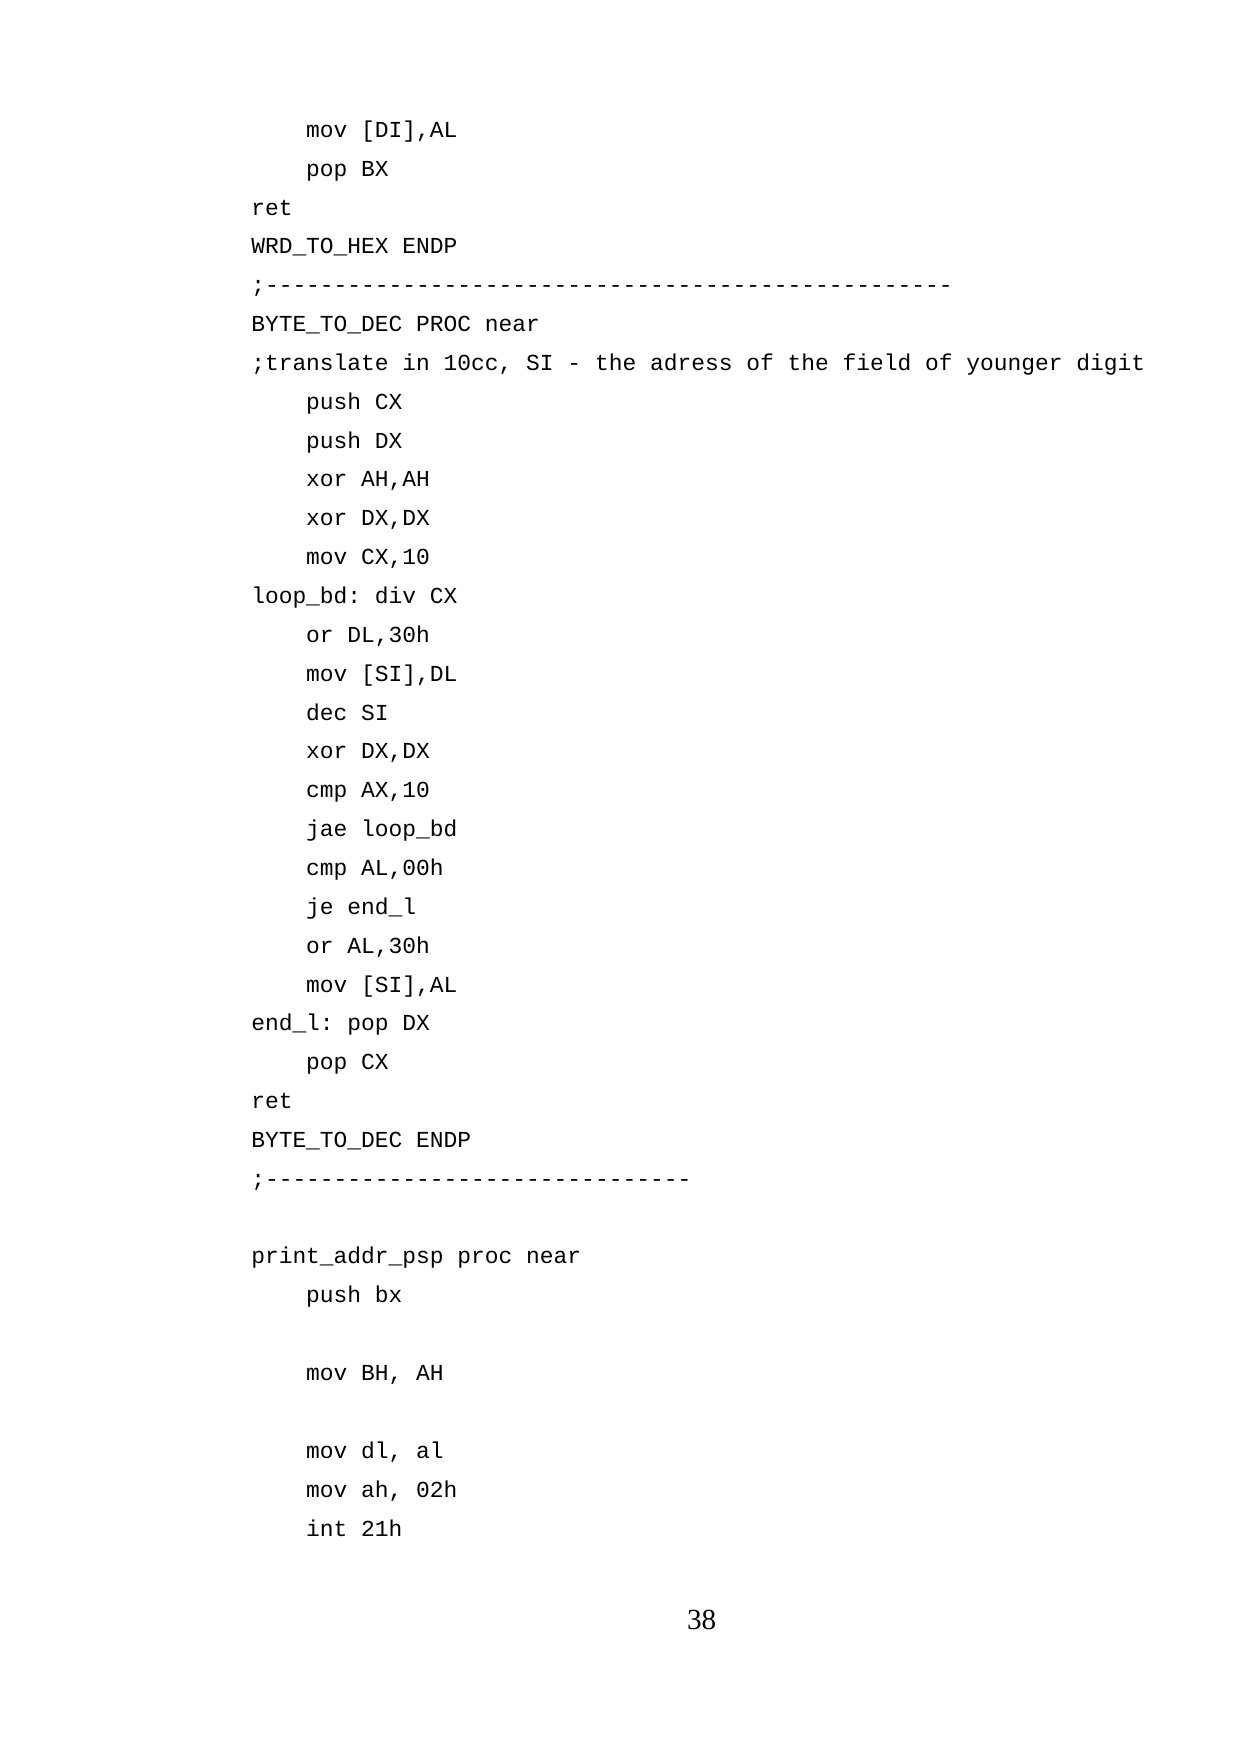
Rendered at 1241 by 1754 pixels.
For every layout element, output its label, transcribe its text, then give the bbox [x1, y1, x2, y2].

text end_l: pop DX [177, 1012, 1152, 1038]
text ;-------------------------------------------------- [177, 273, 1152, 299]
text WRD_TO_HEX ENDP [177, 235, 1152, 261]
text pop BX [177, 157, 1152, 183]
text mov ah, 02h [177, 1478, 1152, 1504]
text push CX [177, 390, 1152, 416]
text mov BH, AH [177, 1361, 1152, 1387]
text ;------------------------------- [177, 1167, 1152, 1193]
text ret [177, 196, 1152, 222]
text or DL,30h [177, 623, 1152, 649]
text loop_bd: div CX [177, 584, 1152, 610]
text mov [SI],DL [177, 662, 1152, 688]
text mov [DI],AL [177, 118, 1152, 144]
text or AL,30h [177, 934, 1152, 960]
text push bx [177, 1284, 1152, 1310]
text pop CX [177, 1051, 1152, 1077]
text cmp AL,00h [177, 856, 1152, 882]
text xor AH,AH [177, 468, 1152, 494]
text cmp AX,10 [177, 779, 1152, 804]
text xor DX,DX [177, 507, 1152, 533]
text mov CX,10 [177, 546, 1152, 571]
text dec SI [177, 701, 1152, 727]
text BYTE_TO_DEC PROC near [177, 312, 1152, 338]
text jae loop_bd [177, 817, 1152, 843]
text mov dl, al [177, 1439, 1152, 1465]
text push DX [177, 429, 1152, 455]
text xor DX,DX [177, 740, 1152, 766]
text mov [SI],AL [177, 973, 1152, 999]
text BYTE_TO_DEC ENDP [177, 1128, 1152, 1154]
text int 21h [177, 1517, 1152, 1543]
text je end_l [177, 895, 1152, 921]
text ;translate in 10cc, SI - the adress of the field of younger digit [177, 351, 1152, 377]
text print_addr_psp proc near [177, 1245, 1152, 1271]
text ret [177, 1089, 1152, 1115]
